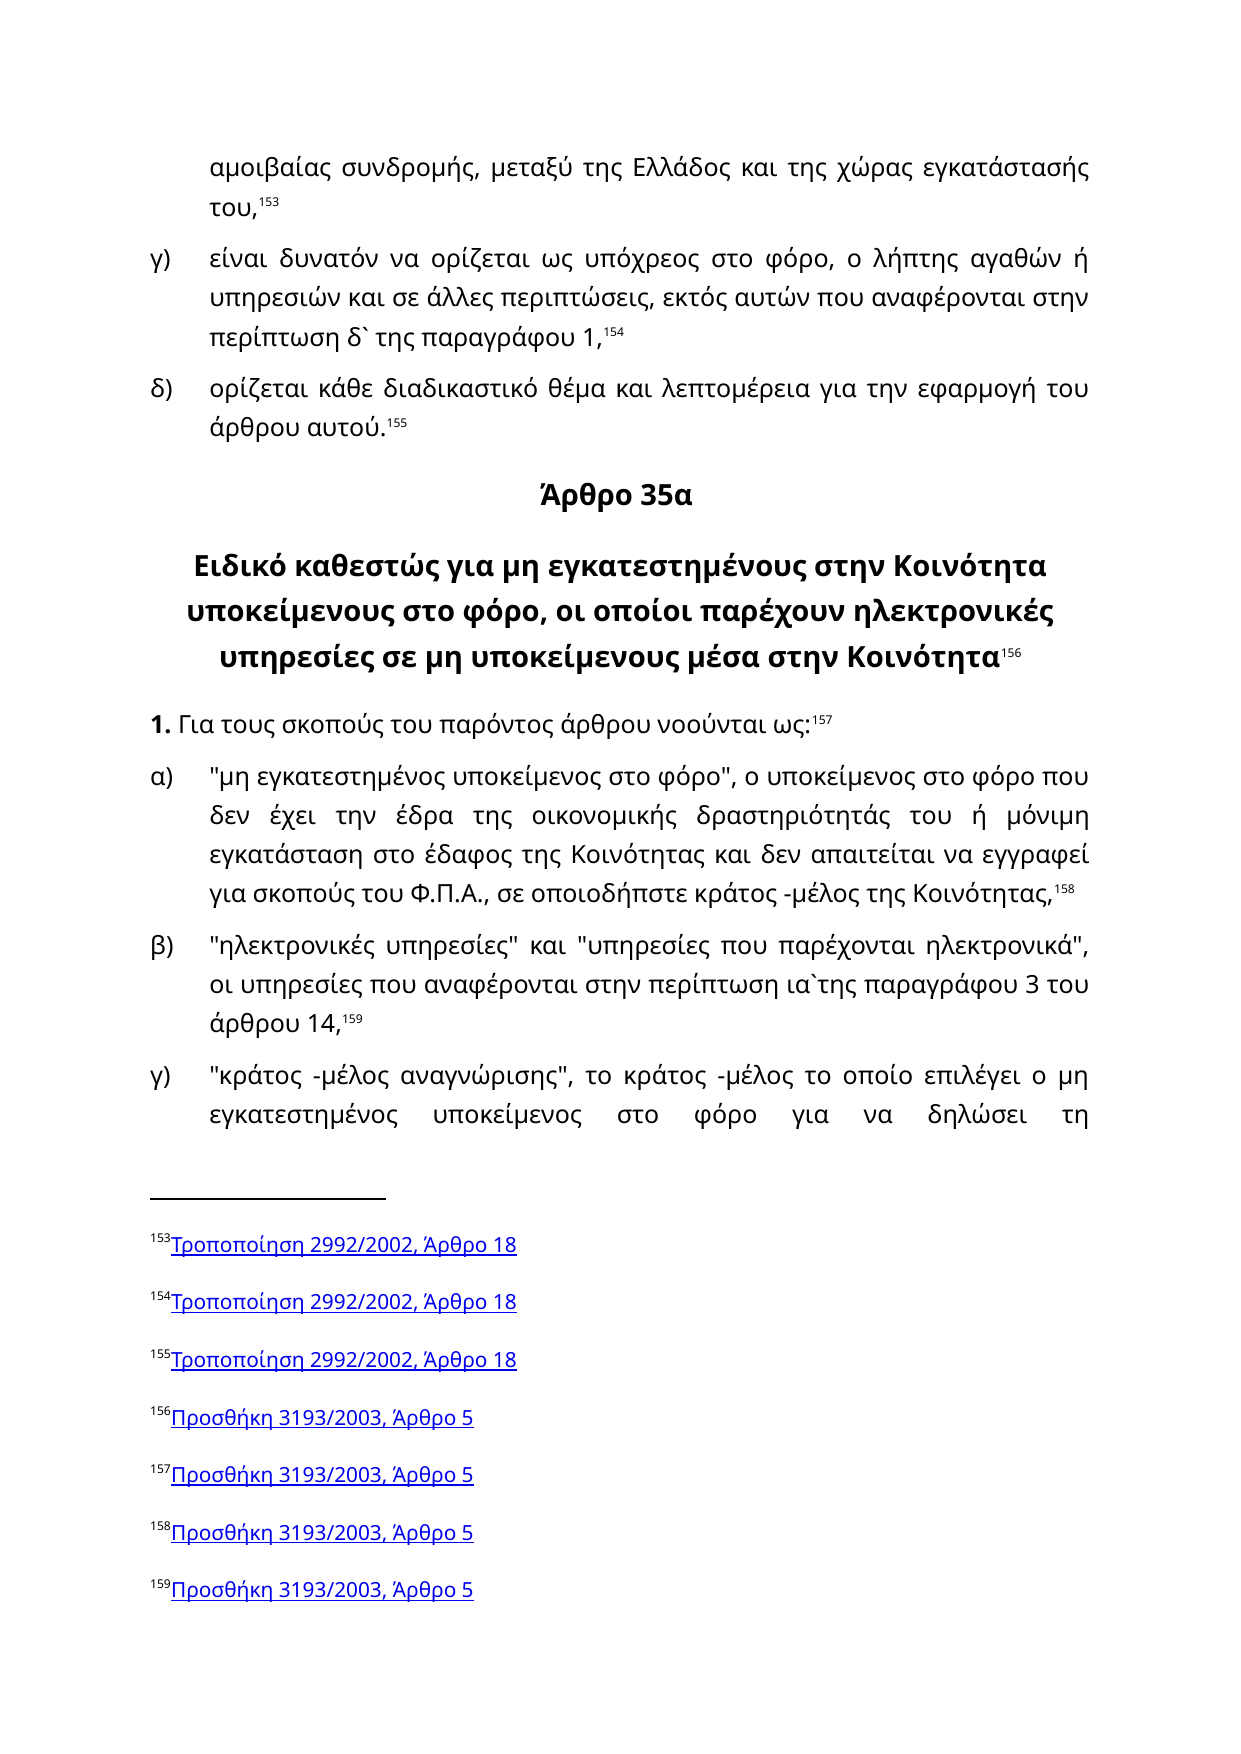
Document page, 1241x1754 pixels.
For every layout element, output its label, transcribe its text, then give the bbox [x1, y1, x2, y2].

list α) "μη εγκατεστημένος υποκείμενος στο φόρο", ο υποκείμενος στο φόρο που δεν έχει την έδρα της οικονομικής δραστηριότητάς του ή μόνιμη εγκατάσταση στο έδαφος της Κοινότητας και δεν απαιτείται να εγγραφεί για σκοπούς του Φ.Π.Α., σε οποιοδήπστε κράτος -μέλος της Κοινότητας, [150, 758, 1090, 910]
list γ) "κράτος -μέλος αναγνώρισης", το κράτος -μέλος το οποίο επιλέγει ο μη εγκατεστημένος υποκείμενος στο φόρο για να δηλώσει τη [150, 1057, 1090, 1131]
text Τροποποίηση 2992/2002, Άρθρο 18 [150, 1230, 1090, 1258]
text Προσθήκη 3193/2003, Άρθρο 5 [150, 1518, 1090, 1546]
text Τροποποίηση 2992/2002, Άρθρο 18 [150, 1345, 1090, 1373]
subtitle Άρθρο 35α [150, 474, 1090, 514]
text 1. Για τους σκοπούς του παρόντος άρθρου νοούνται ως: [150, 707, 1090, 741]
text Προσθήκη 3193/2003, Άρθρο 5 [150, 1403, 1090, 1431]
list αμοιβαίας συνδρομής, μεταξύ της Ελλάδος και της χώρας εγκατάστασής του, [150, 150, 1090, 223]
text Προσθήκη 3193/2003, Άρθρο 5 [150, 1460, 1090, 1489]
text Προσθήκη 3193/2003, Άρθρο 5 [150, 1576, 1090, 1604]
text Τροποποίηση 2992/2002, Άρθρο 18 [150, 1287, 1090, 1316]
list γ) είναι δυνατόν να ορίζεται ως υπόχρεος στο φόρο, ο λήπτης αγαθών ή υπηρεσιών και σε άλλες περιπτώσεις, εκτός αυτών που αναφέρονται στην περίπτωση δ` της παραγράφου 1, [150, 241, 1090, 353]
list δ) ορίζεται κάθε διαδικαστικό θέμα και λεπτομέρεια για την εφαρμογή του άρθρου αυτού. [150, 371, 1090, 444]
list β) "ηλεκτρονικές υπηρεσίες" και "υπηρεσίες που παρέχονται ηλεκτρονικά", οι υπηρεσίες που αναφέρονται στην περίπτωση ια`της παραγράφου 3 του άρθρου 14, [150, 927, 1090, 1040]
subtitle Ειδικό καθεστώς για μη εγκατεστημένους στην Κοινότητα υποκείμενους στο φόρο, οι οποίοι παρέχουν ηλεκτρονικές υπηρεσίες σε μη υποκείμενους μέσα στην Κοινότητα [150, 545, 1090, 676]
